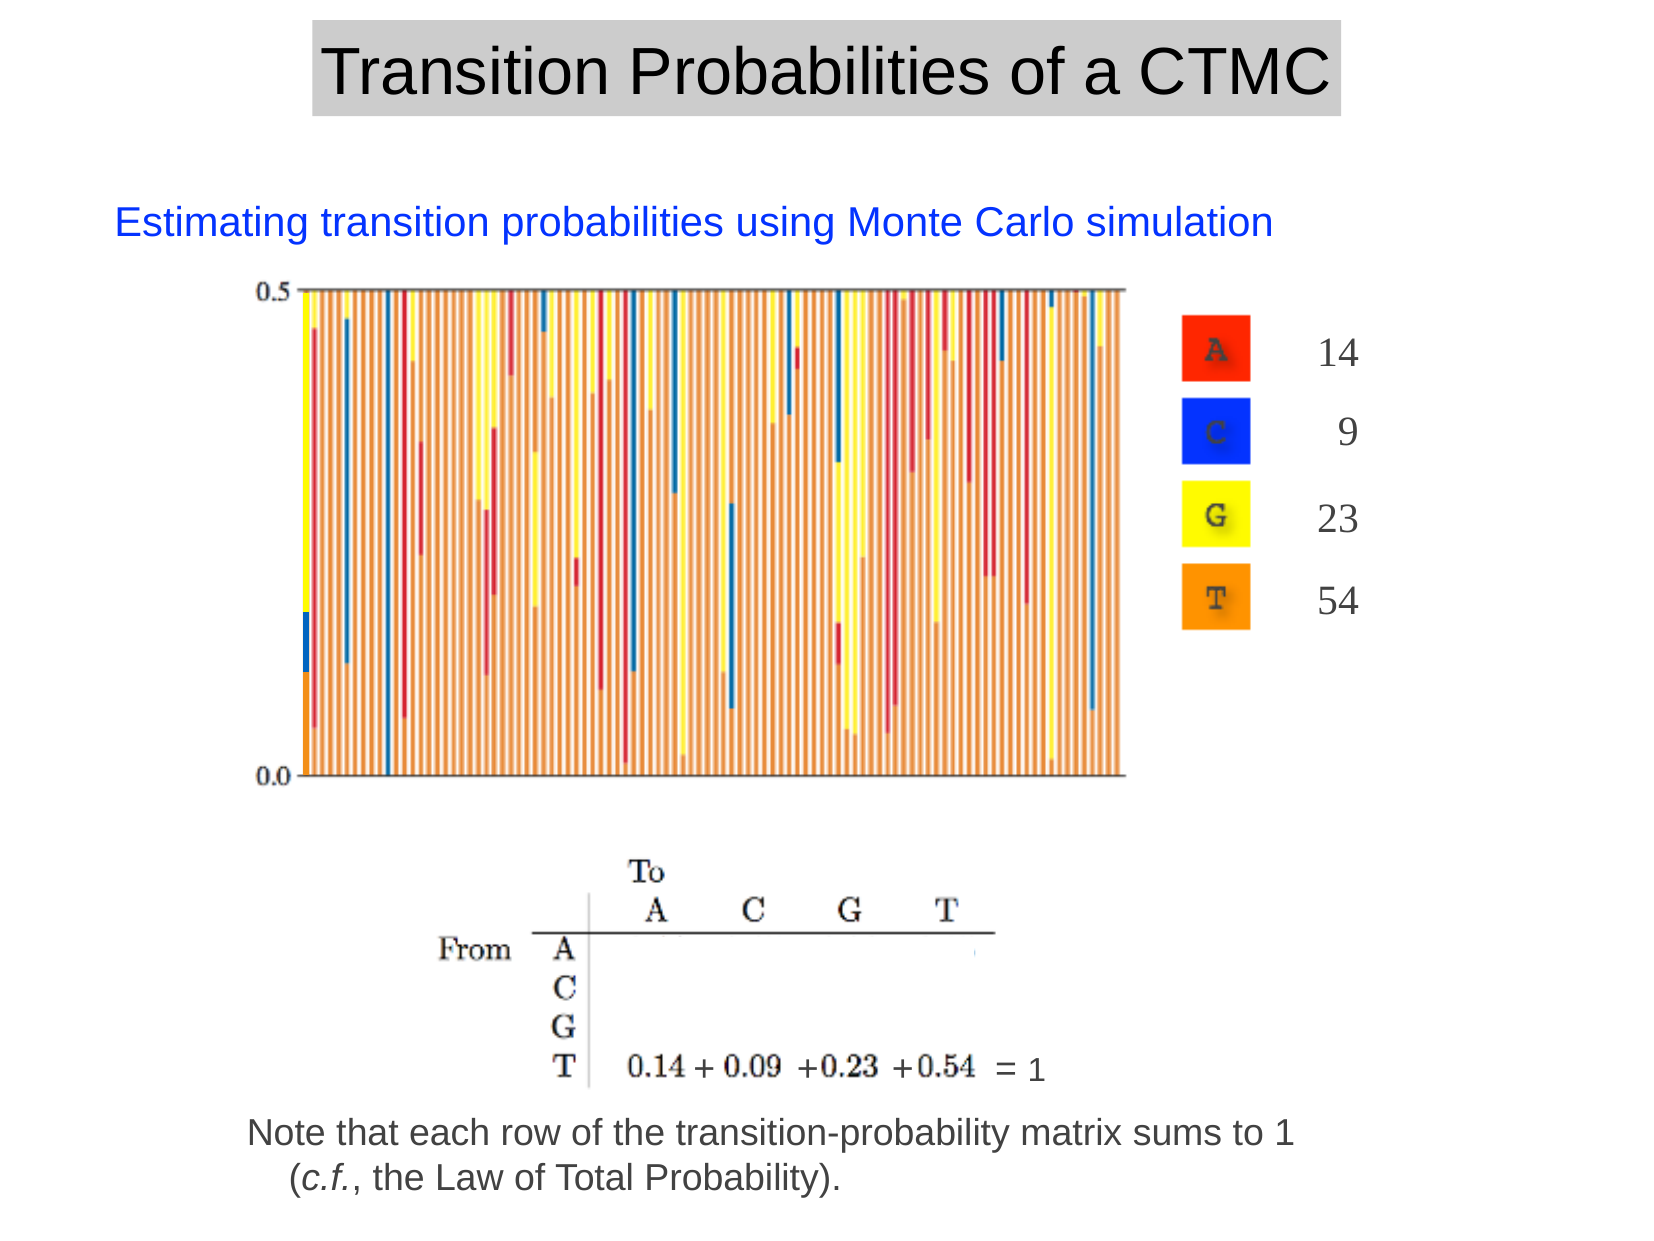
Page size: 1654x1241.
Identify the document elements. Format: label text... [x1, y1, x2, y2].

text_box [425, 845, 1523, 1099]
text_box + [685, 1035, 724, 1097]
text_box 09 [1308, 395, 1368, 463]
text_box 23 [1308, 482, 1368, 549]
text_box [54, 0, 1635, 273]
text_box + [788, 1035, 828, 1097]
text_box 14 [1308, 316, 1368, 384]
text_box + [883, 1035, 923, 1097]
picture [4, 0, 1654, 1241]
text_box = 1 [986, 1035, 1055, 1097]
text_box Transition Probabilities of a CTMC [312, 20, 1342, 117]
text_box Estimating transition probabilities using Monte Carlo simulation [106, 185, 1409, 253]
text_box 54 [1308, 564, 1368, 632]
text_box Note that each row of the transition-probability matrix sums to 1 (c.f., the Law of Total Probability). [238, 1099, 1635, 1207]
text_box [1151, 287, 1406, 780]
